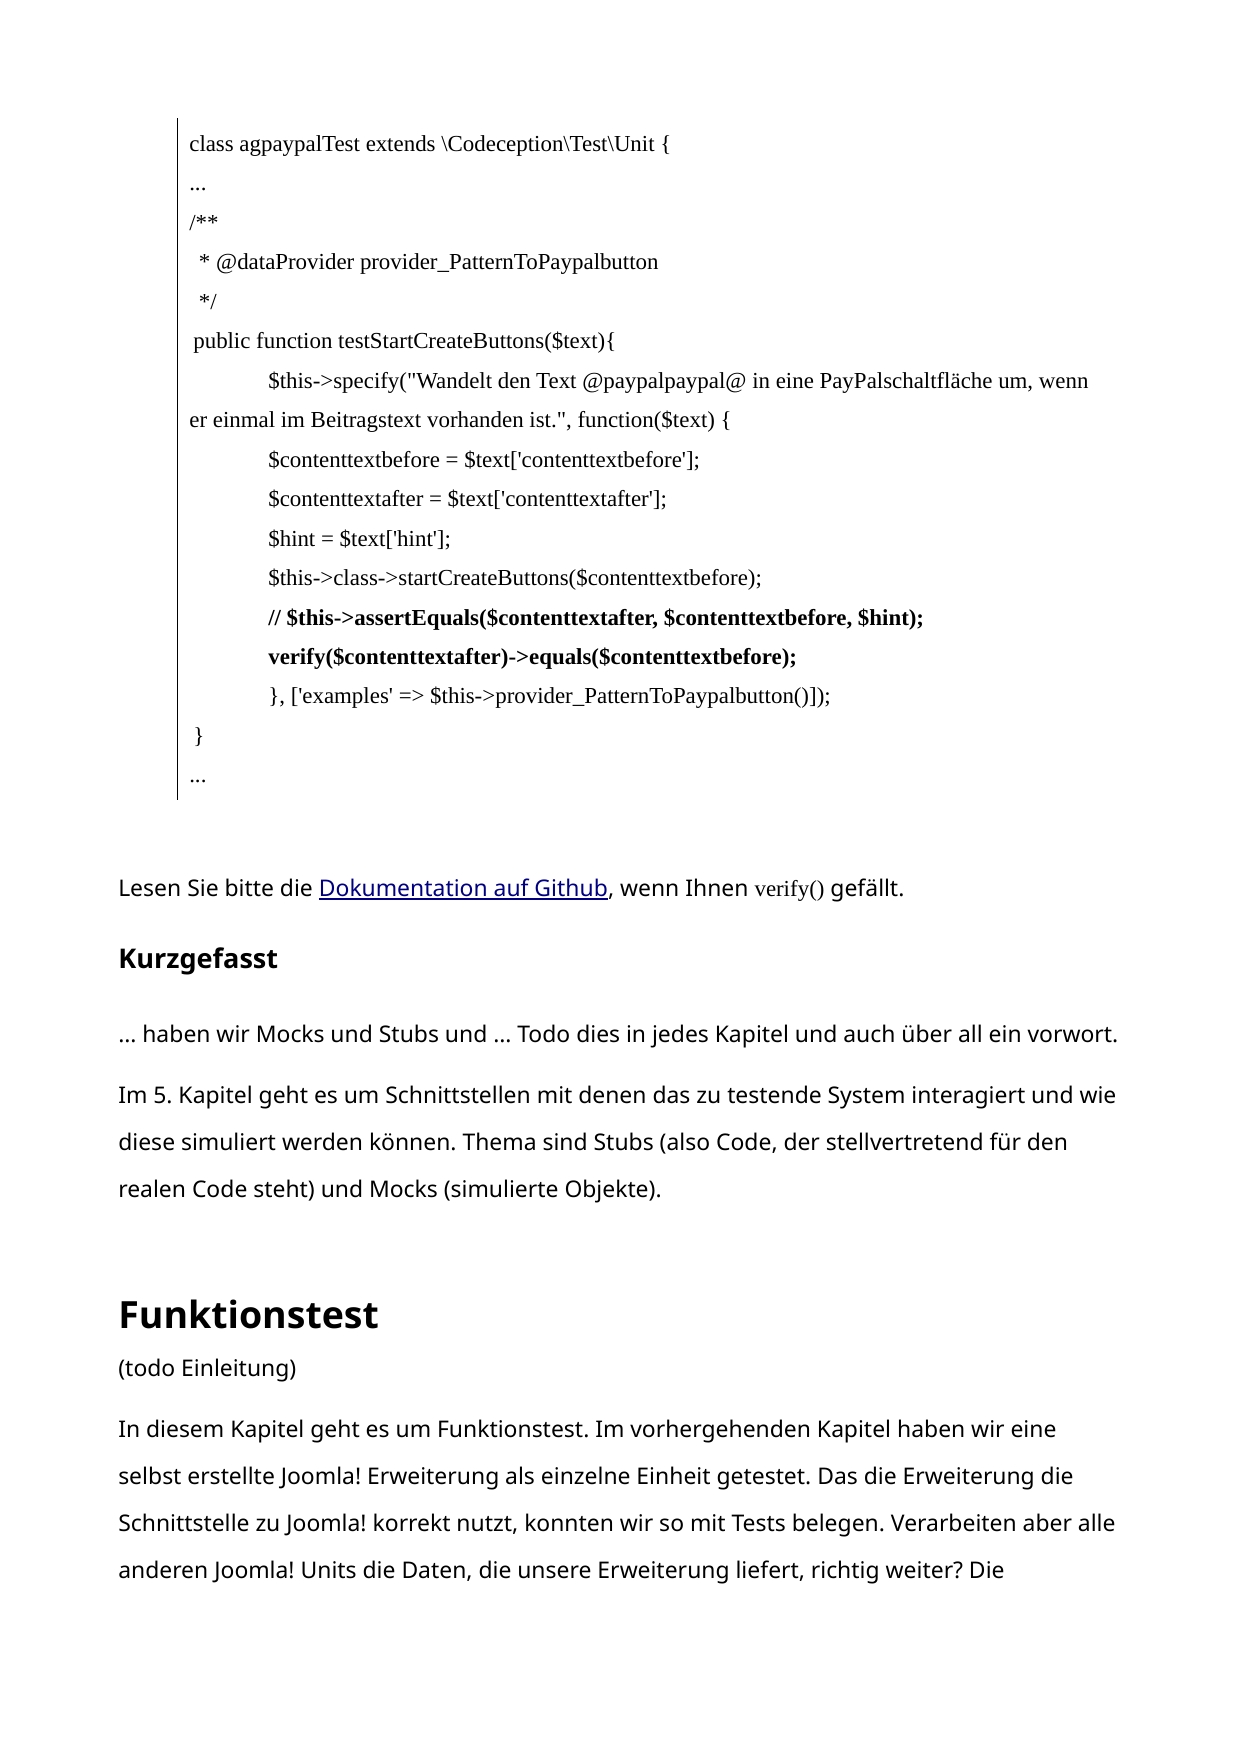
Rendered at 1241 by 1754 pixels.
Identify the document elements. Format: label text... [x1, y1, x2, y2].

text class agpaypalTest extends \Codeception\Test\Unit { ... /** * @dataProvider provider_PatternToPaypalbutton */ public function testStartCreateButtons($text){ $this->specify("Wandelt den Text @paypalpaypal@ in eine PayPalschaltfläche um, wenn er einmal im Beitragstext vorhanden ist.", function($text) { $contenttextbefore = $text['contenttextbefore']; $contenttextafter = $text['contenttextafter']; $hint = $text['hint']; $this->class->startCreateButtons($contenttextbefore); // $this->assertEquals($contenttextafter, $contenttextbefore, $hint); verify($contenttextafter)->equals($contenttextbefore); }, ['examples' => $this->provider_PatternToPaypalbutton()]); } ... [178, 118, 1122, 800]
subtitle Funktionstest [118, 1288, 1122, 1339]
text (todo Einleitung) [118, 1352, 1122, 1383]
text In diesem Kapitel geht es um Funktionstest. Im vorhergehenden Kapitel haben wir eine selbst erstellte Joomla! Erweiterung als einzelne Einheit getestet. Das die Erweiterung die Schnittstelle zu Joomla! korrekt nutzt, konnten wir so mit Tests belegen. Verarbeiten aber alle anderen Joomla! Units die Daten, die unsere Erweiterung liefert, richtig weiter? Die [118, 1413, 1122, 1585]
text Lesen Sie bitte die Dokumentation auf Github, wenn Ihnen verify() gefällt. [118, 872, 1122, 903]
subtitle Kurzgefasst [118, 939, 1122, 976]
text … haben wir Mocks und Stubs und … Todo dies in jedes Kapitel und auch über all ein vorwort. [118, 1018, 1122, 1049]
text Im 5. Kapitel geht es um Schnittstellen mit denen das zu testende System interagiert und wie diese simuliert werden können. Thema sind Stubs (also Code, der stellvertretend für den realen Code steht) und Mocks (simulierte Objekte). [118, 1079, 1122, 1204]
